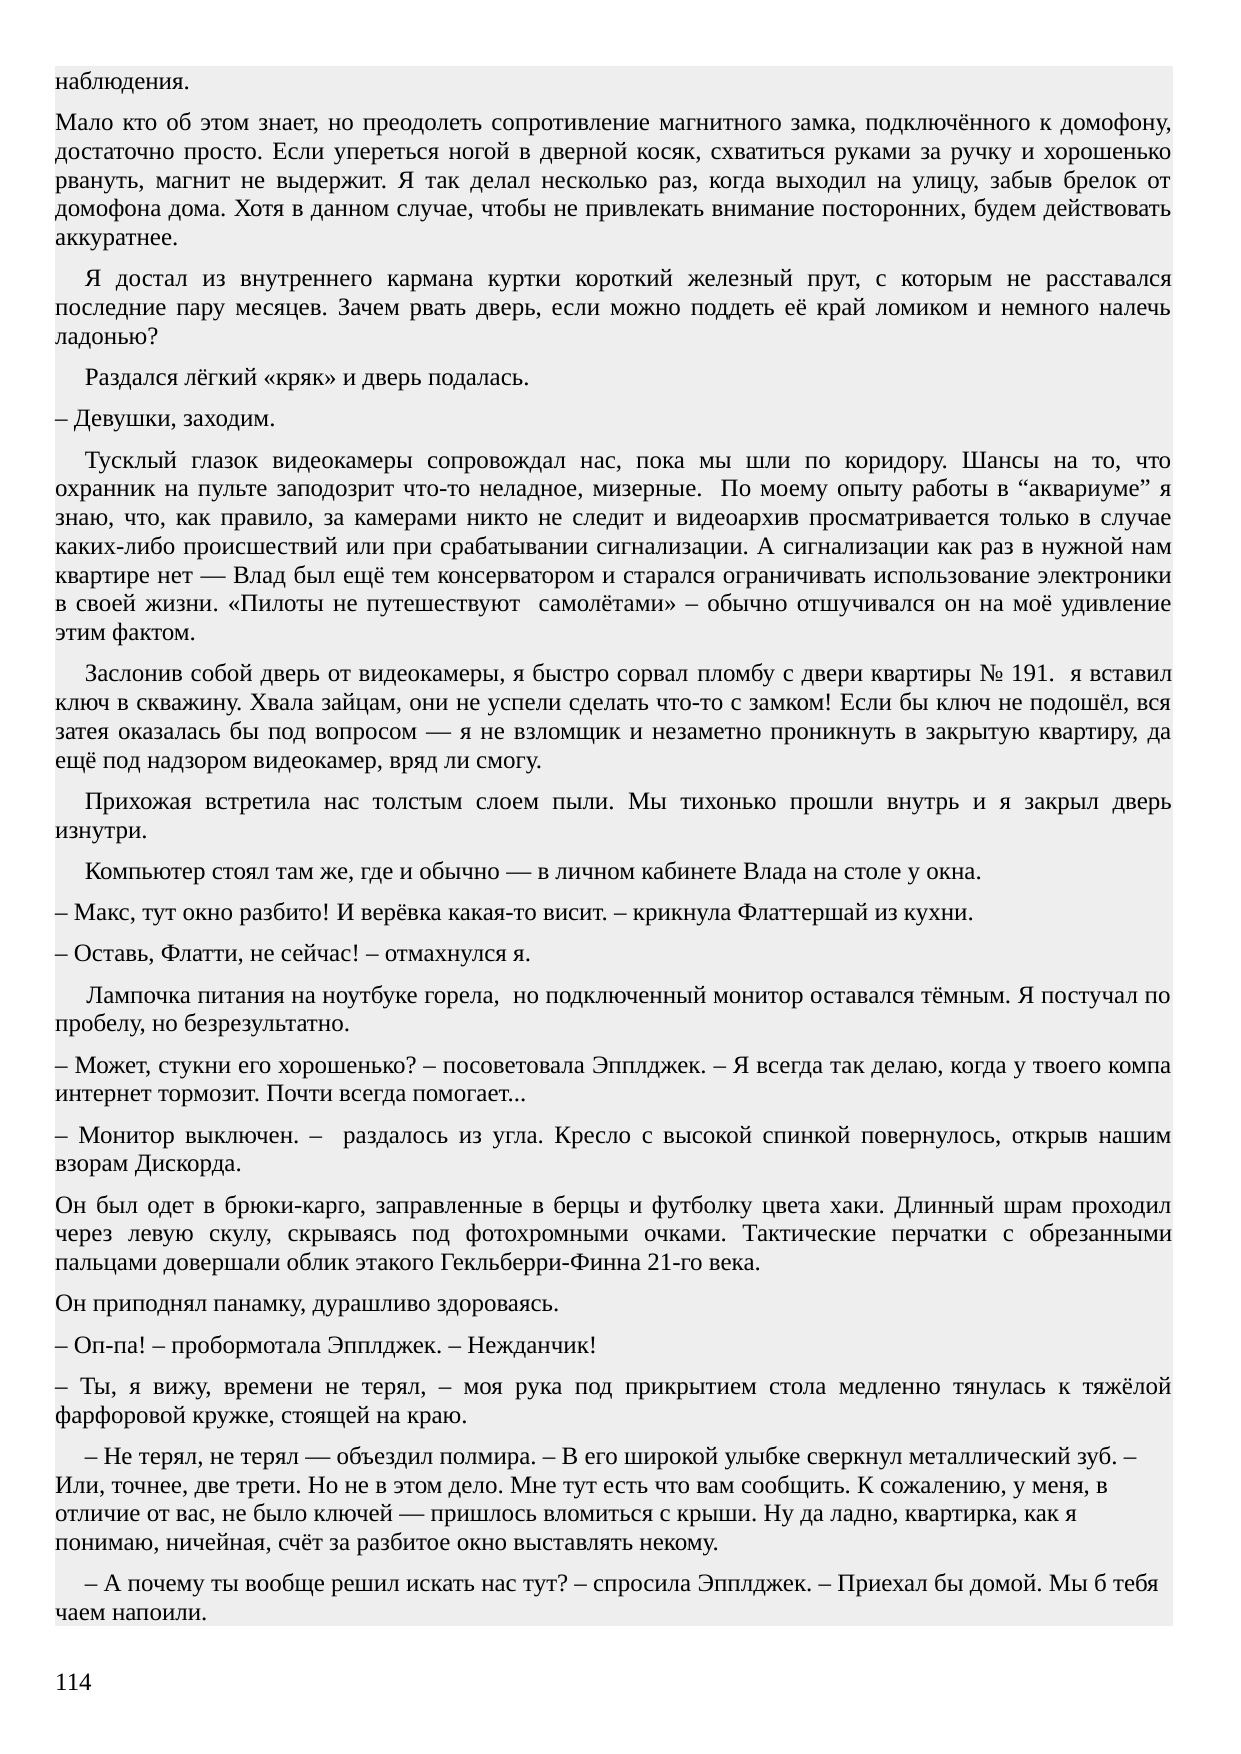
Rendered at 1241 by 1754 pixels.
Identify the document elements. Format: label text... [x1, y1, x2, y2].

text Он был одет в брюки-карго, заправленные в берцы и футболку цвета хаки. Длинный шрам проходил через левую скулу, скрываясь под фотохромными очками. Тактические перчатки с обрезанными пальцами довершали облик этакого Гекльберри-Финна 21-го века. [55, 1190, 1173, 1276]
text Лампочка питания на ноутбуке горела, но подключенный монитор оставался тёмным. Я постучал по пробелу, но безрезультатно. [55, 980, 1173, 1037]
text – А почему ты вообще решил искать нас тут? – спросила Эпплджек. – Приехал бы домой. Мы б тебя чаем напоили. [55, 1568, 1173, 1626]
text Раздался лёгкий «кряк» и дверь подалась. [55, 362, 1173, 391]
list Мало кто об этом знает, но преодолеть сопротивление магнитного замка, подключённого к домофону, достаточно просто. Если упереться ногой в дверной косяк, схватиться руками за ручку и хорошенько рвануть, магнит не выдержит. Я так делал несколько раз, когда выходил на улицу, забыв брелок от домофона дома. Хотя в данном случае, чтобы не привлекать внимание посторонних, будем действовать аккуратнее. [55, 107, 1173, 251]
text Заслонив собой дверь от видеокамеры, я быстро сорвал пломбу с двери квартиры № 191. я вставил ключ в скважину. Хвала зайцам, они не успели сделать что-то с замком! Если бы ключ не подошёл, вся затея оказалась бы под вопросом — я не взломщик и незаметно проникнуть в закрытую квартиру, да ещё под надзором видеокамер, вряд ли смогу. [55, 658, 1173, 773]
text Компьютер стоял там же, где и обычно — в личном кабинете Влада на столе у окна. [55, 856, 1173, 885]
text – Макс, тут окно разбито! И верёвка какая-то висит. – крикнула Флаттершай из кухни. [55, 897, 1173, 926]
text Прихожая встретила нас толстым слоем пыли. Мы тихонько прошли внутрь и я закрыл дверь изнутри. [55, 786, 1173, 843]
text наблюдения. [55, 66, 1173, 95]
text Тусклый глазок видеокамеры сопровождал нас, пока мы шли по коридору. Шансы на то, что охранник на пульте заподозрит что-то неладное, мизерные. По моему опыту работы в “аквариуме” я знаю, что, как правило, за камерами никто не следит и видеоархив просматривается только в случае каких-либо происшествий или при срабатывании сигнализации. А сигнализации как раз в нужной нам квартире нет — Влад был ещё тем консерватором и старался ограничивать использование электроники в своей жизни. «Пилоты не путешествуют самолётами» – обычно отшучивался он на моё удивление этим фактом. [55, 445, 1173, 646]
text – Монитор выключен. – раздалось из угла. Кресло с высокой спинкой повернулось, открыв нашим взорам Дискорда. [55, 1120, 1173, 1177]
text – Ты, я вижу, времени не терял, – моя рука под прикрытием стола медленно тянулась к тяжёлой фарфоровой кружке, стоящей на краю. [55, 1371, 1173, 1428]
text – Оставь, Флатти, не сейчас! – отмахнулся я. [55, 938, 1173, 967]
text – Может, стукни его хорошенько? – посоветовала Эпплджек. – Я всегда так делаю, когда у твоего компа интернет тормозит. Почти всегда помогает... [55, 1050, 1173, 1107]
text Я достал из внутреннего кармана куртки короткий железный прут, с которым не расставался последние пару месяцев. Зачем рвать дверь, если можно поддеть её край ломиком и немного налечь ладонью? [55, 263, 1173, 350]
text – Оп-па! – пробормотала Эпплджек. – Нежданчик! [55, 1330, 1173, 1358]
text – Не терял, не терял — объездил полмира. – В его широкой улыбке сверкнул металлический зуб. – Или, точнее, две трети. Но не в этом дело. Мне тут есть что вам сообщить. К сожалению, у меня, в отличие от вас, не было ключей — пришлось вломиться с крыши. Ну да ладно, квартирка, как я понимаю, ничейная, счёт за разбитое окно выставлять некому. [55, 1441, 1173, 1556]
text – Девушки, заходим. [55, 403, 1173, 432]
text Он приподнял панамку, дурашливо здороваясь. [55, 1288, 1173, 1317]
